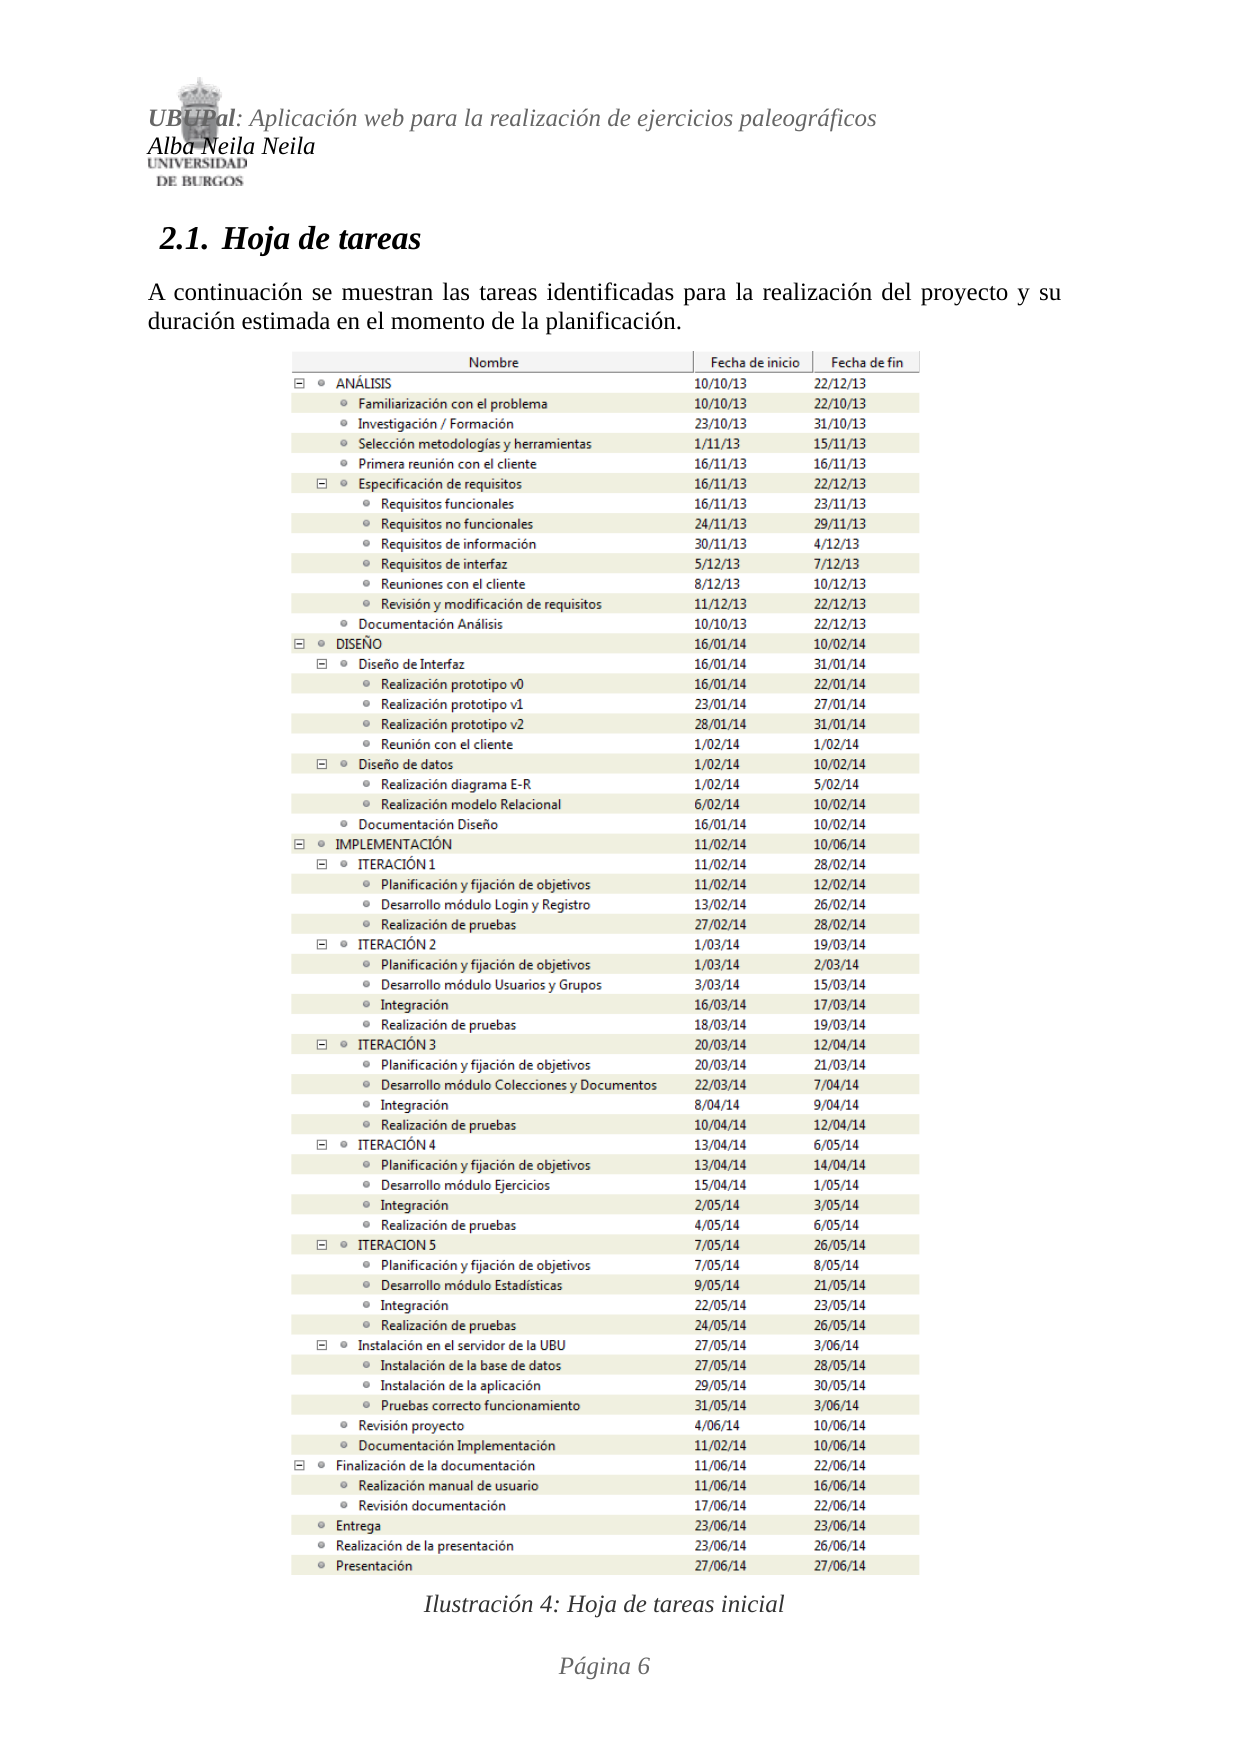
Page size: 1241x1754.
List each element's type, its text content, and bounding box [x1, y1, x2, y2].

subtitle Hoja de tareas [159, 218, 1063, 257]
picture [147, 77, 247, 186]
text A continuación se muestran las tareas identificadas para la realización del proyecto y su duración estimada en el momento de la planificación. [148, 277, 1063, 335]
text Ilustración 4: Hoja de tareas inicial [236, 364, 975, 1618]
